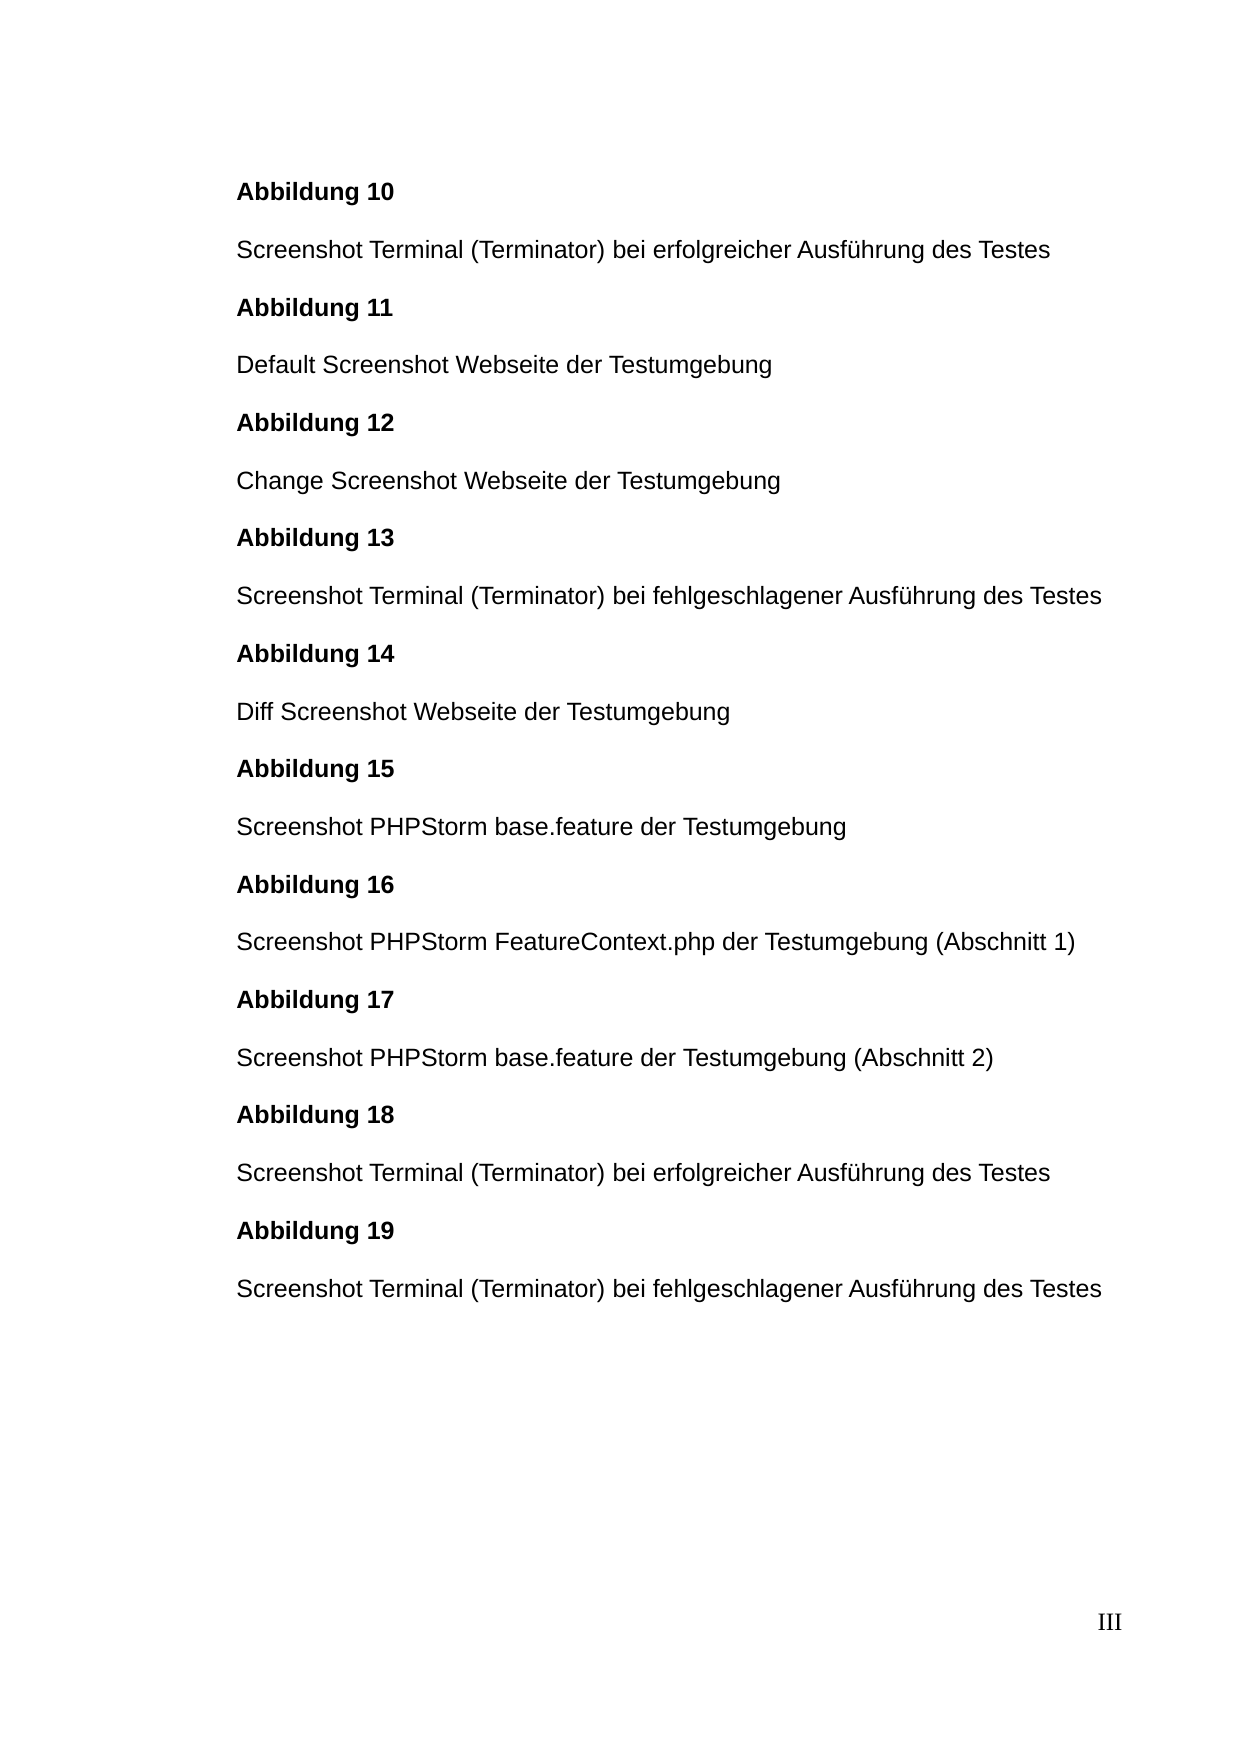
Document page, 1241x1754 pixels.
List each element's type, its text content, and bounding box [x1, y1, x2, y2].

text Screenshot Terminal (Terminator) bei fehlgeschlagener Ausführung des Testes [236, 581, 1122, 610]
text Screenshot Terminal (Terminator) bei fehlgeschlagener Ausführung des Testes [236, 1274, 1122, 1302]
text Diff Screenshot Webseite der Testumgebung [236, 697, 1122, 725]
text Abbildung 18 [236, 1101, 1122, 1129]
text Change Screenshot Webseite der Testumgebung [236, 466, 1122, 494]
text Screenshot Terminal (Terminator) bei erfolgreicher Ausführung des Testes [236, 1158, 1122, 1187]
text Abbildung 16 [236, 870, 1122, 898]
text Screenshot PHPStorm FeatureContext.php der Testumgebung (Abschnitt 1) [236, 927, 1122, 956]
text Abbildung 17 [236, 985, 1122, 1014]
text Screenshot PHPStorm base.feature der Testumgebung (Abschnitt 2) [236, 1043, 1122, 1072]
text Abbildung 14 [236, 639, 1122, 668]
text Abbildung 13 [236, 523, 1122, 552]
text Abbildung 12 [236, 408, 1122, 437]
text Abbildung 15 [236, 754, 1122, 783]
text Abbildung 10 [236, 177, 1122, 206]
text Screenshot Terminal (Terminator) bei erfolgreicher Ausführung des Testes [236, 235, 1122, 264]
text Default Screenshot Webseite der Testumgebung [236, 350, 1122, 379]
text Abbildung 11 [236, 293, 1122, 321]
text Screenshot PHPStorm base.feature der Testumgebung [236, 812, 1122, 841]
text Abbildung 19 [236, 1216, 1122, 1245]
